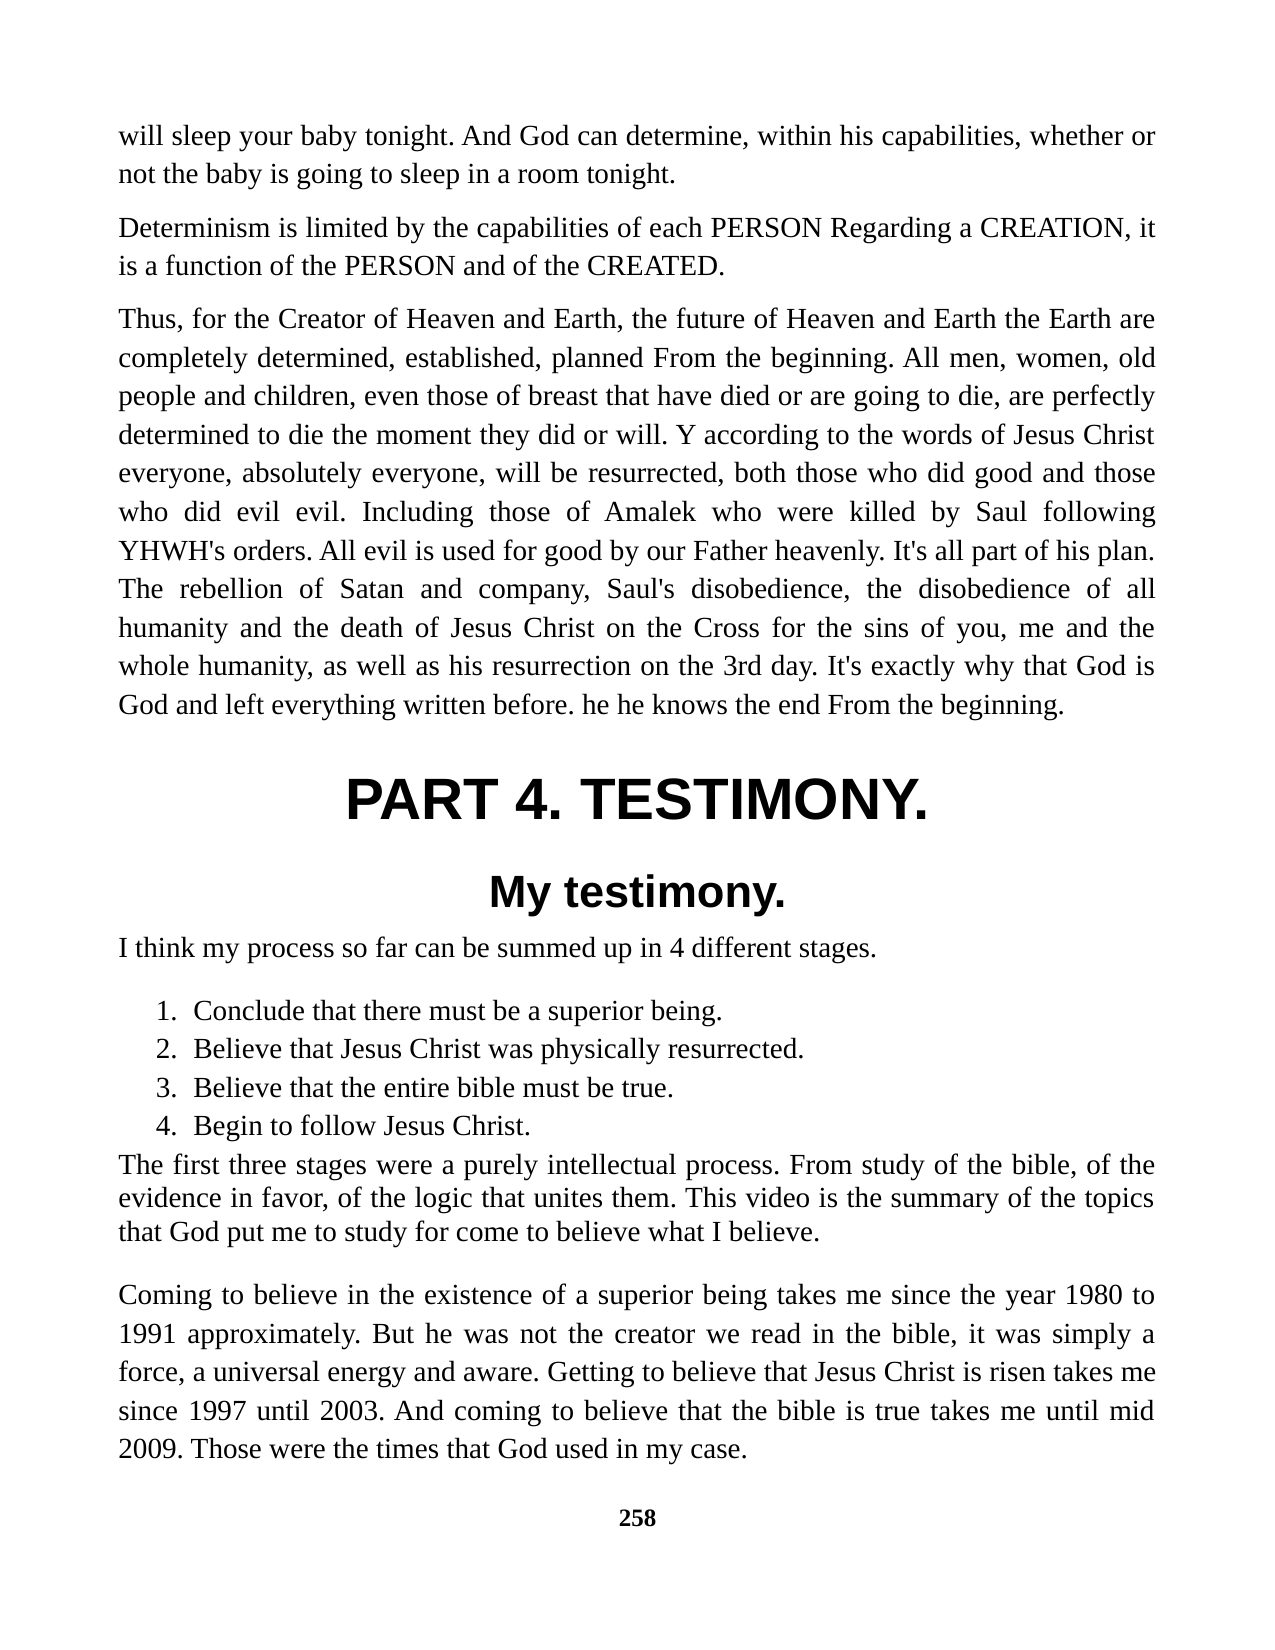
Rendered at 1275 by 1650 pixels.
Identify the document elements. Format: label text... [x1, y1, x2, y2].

list Begin to follow Jesus Christ. [156, 1108, 1157, 1142]
text I think my process so far can be summed up in 4 different stages. [118, 930, 1157, 963]
text Determinism is limited by the capabilities of each PERSON Regarding a CREATION, it is a function of the PERSON and of the CREATED. [118, 210, 1157, 282]
text will sleep your baby tonight. And God can determine, within his capabilities, whether or not the baby is going to sleep in a room tonight. [118, 118, 1157, 190]
text The first three stages were a purely intellectual process. From study of the bible, of the evidence in favor, of the logic that unites them. This video is the summary of the topics that God put me to study for come to believe what I believe. [118, 1147, 1157, 1248]
list Conclude that there must be a superior being. [156, 993, 1157, 1026]
text Thus, for the Creator of Heaven and Earth, the future of Heaven and Earth the Earth are completely determined, established, planned From the beginning. All men, women, old people and children, even those of breast that have died or are going to die, are perfectly determined to die the moment they did or will. Y according to the words of Jesus Christ everyone, absolutely everyone, will be resurrected, both those who did good and those who did evil evil. Including those of Amalek who were killed by Saul following YHWH's orders. All evil is used for good by our Father heavenly. It's all part of his plan. The rebellion of Satan and company, Saul's disobedience, the disobedience of all humanity and the death of Jesus Christ on the Cross for the sins of you, me and the whole humanity, as well as his resurrection on the 3rd day. It's exactly why that God is God and left everything written before. he he knows the end From the beginning. [118, 301, 1157, 720]
list Believe that Jesus Christ was physically resurrected. [156, 1031, 1157, 1065]
subtitle My testimony. [118, 865, 1157, 917]
list Believe that the entire bible must be true. [156, 1070, 1157, 1103]
subtitle PART 4. TESTIMONY. [118, 765, 1157, 832]
text Coming to believe in the existence of a superior being takes me since the year 1980 to 1991 approximately. But he was not the creator we read in the bible, it was simply a force, a universal energy and aware. Getting to believe that Jesus Christ is risen takes me since 1997 until 2003. And coming to believe that the bible is true takes me until mid 2009. Those were the times that God used in my case. [118, 1277, 1157, 1465]
